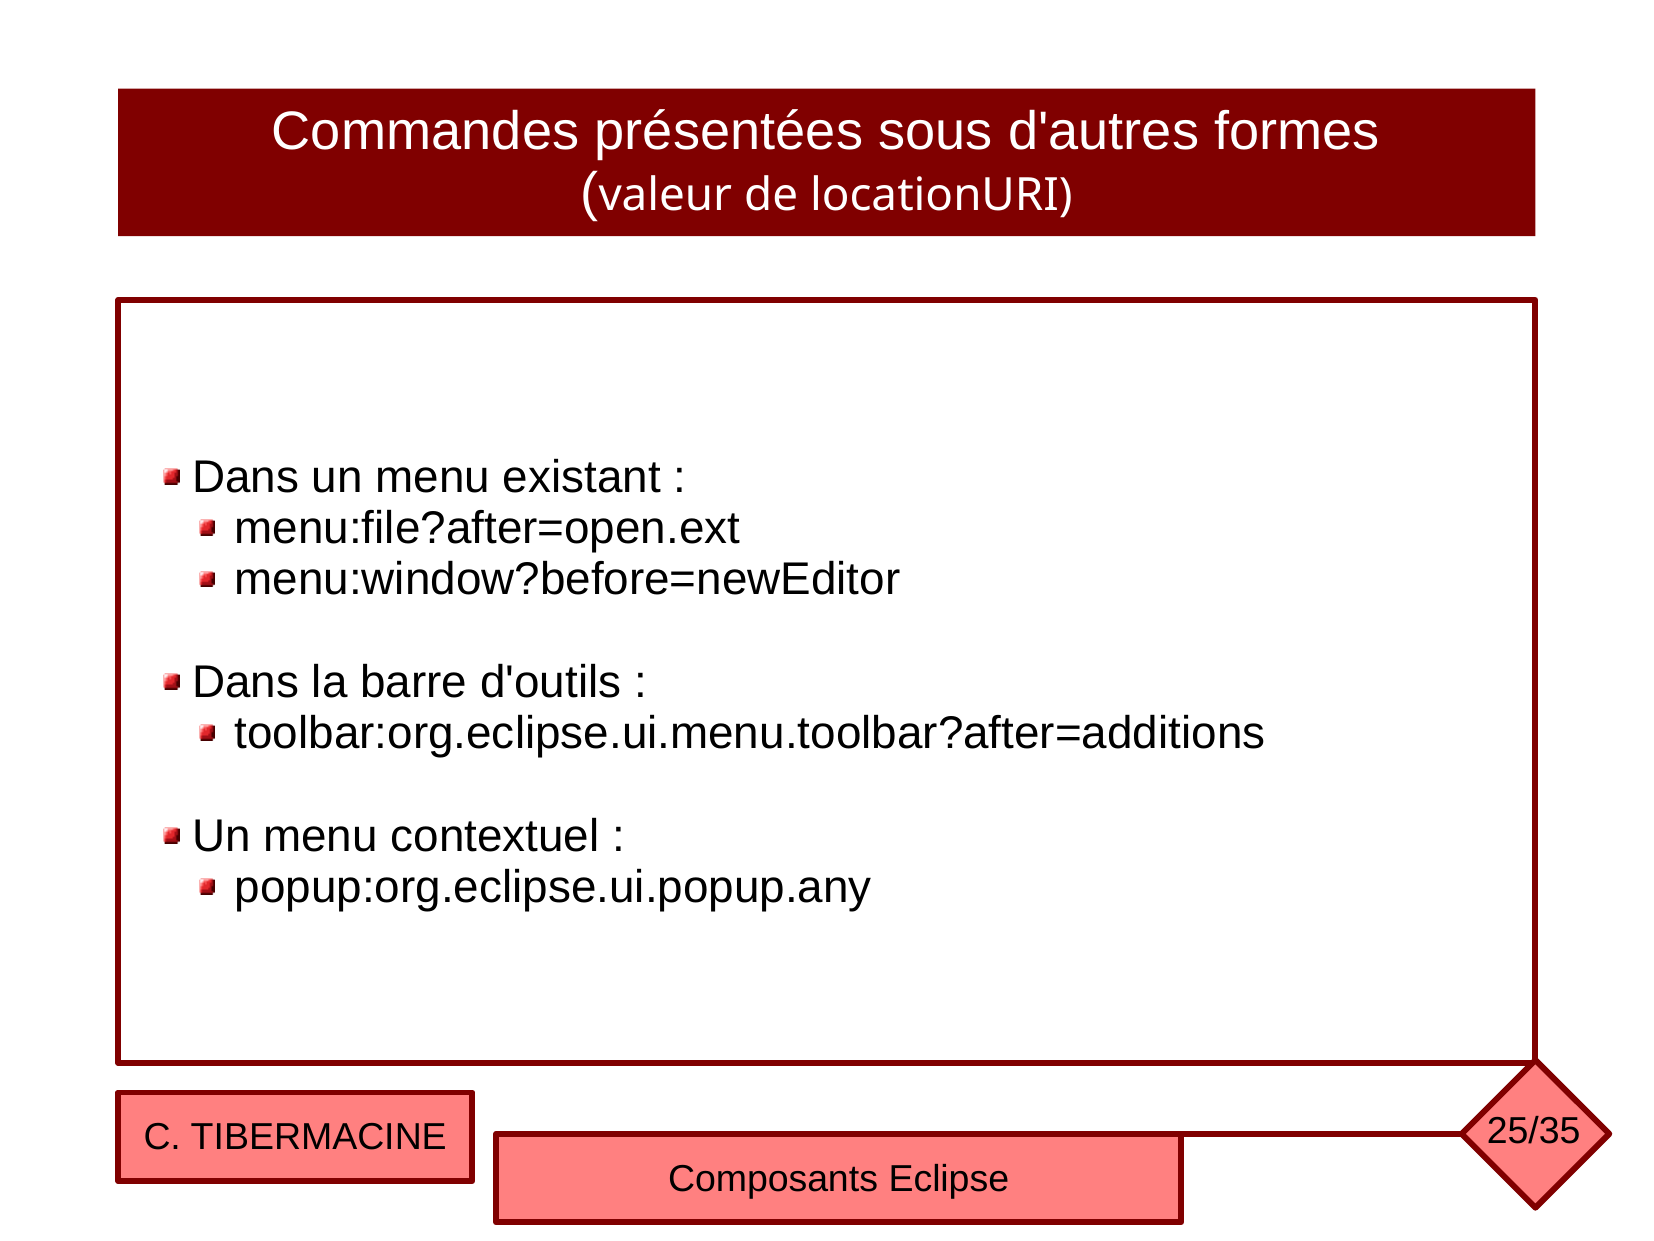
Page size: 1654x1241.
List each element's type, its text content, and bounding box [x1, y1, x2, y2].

text_box Dans un menu existant : menu:file?after=open.ext menu:window?before=newEditor Dans la barre d'outils : toolbar:org.eclipse.ui.menu.toolbar?after=additions Un menu contextuel : popup:org.eclipse.ui.popup.any [118, 299, 1536, 1063]
text_box [1461, 1123, 1472, 1145]
picture [199, 878, 215, 895]
text_box Composants Eclipse [496, 1133, 1182, 1223]
text_box C. TIBERMACINE [118, 1092, 473, 1182]
text_box <numéro>/35 [1472, 1102, 1654, 1160]
picture [199, 519, 215, 536]
text_box [1487, 1160, 1584, 1208]
picture [199, 571, 215, 587]
picture [163, 468, 180, 485]
picture [199, 724, 215, 741]
picture [163, 827, 180, 844]
picture [163, 673, 180, 690]
text_box [1493, 1060, 1578, 1102]
text_box Commandes présentées sous d'autres formes (valeur de locationURI) [118, 88, 1536, 237]
